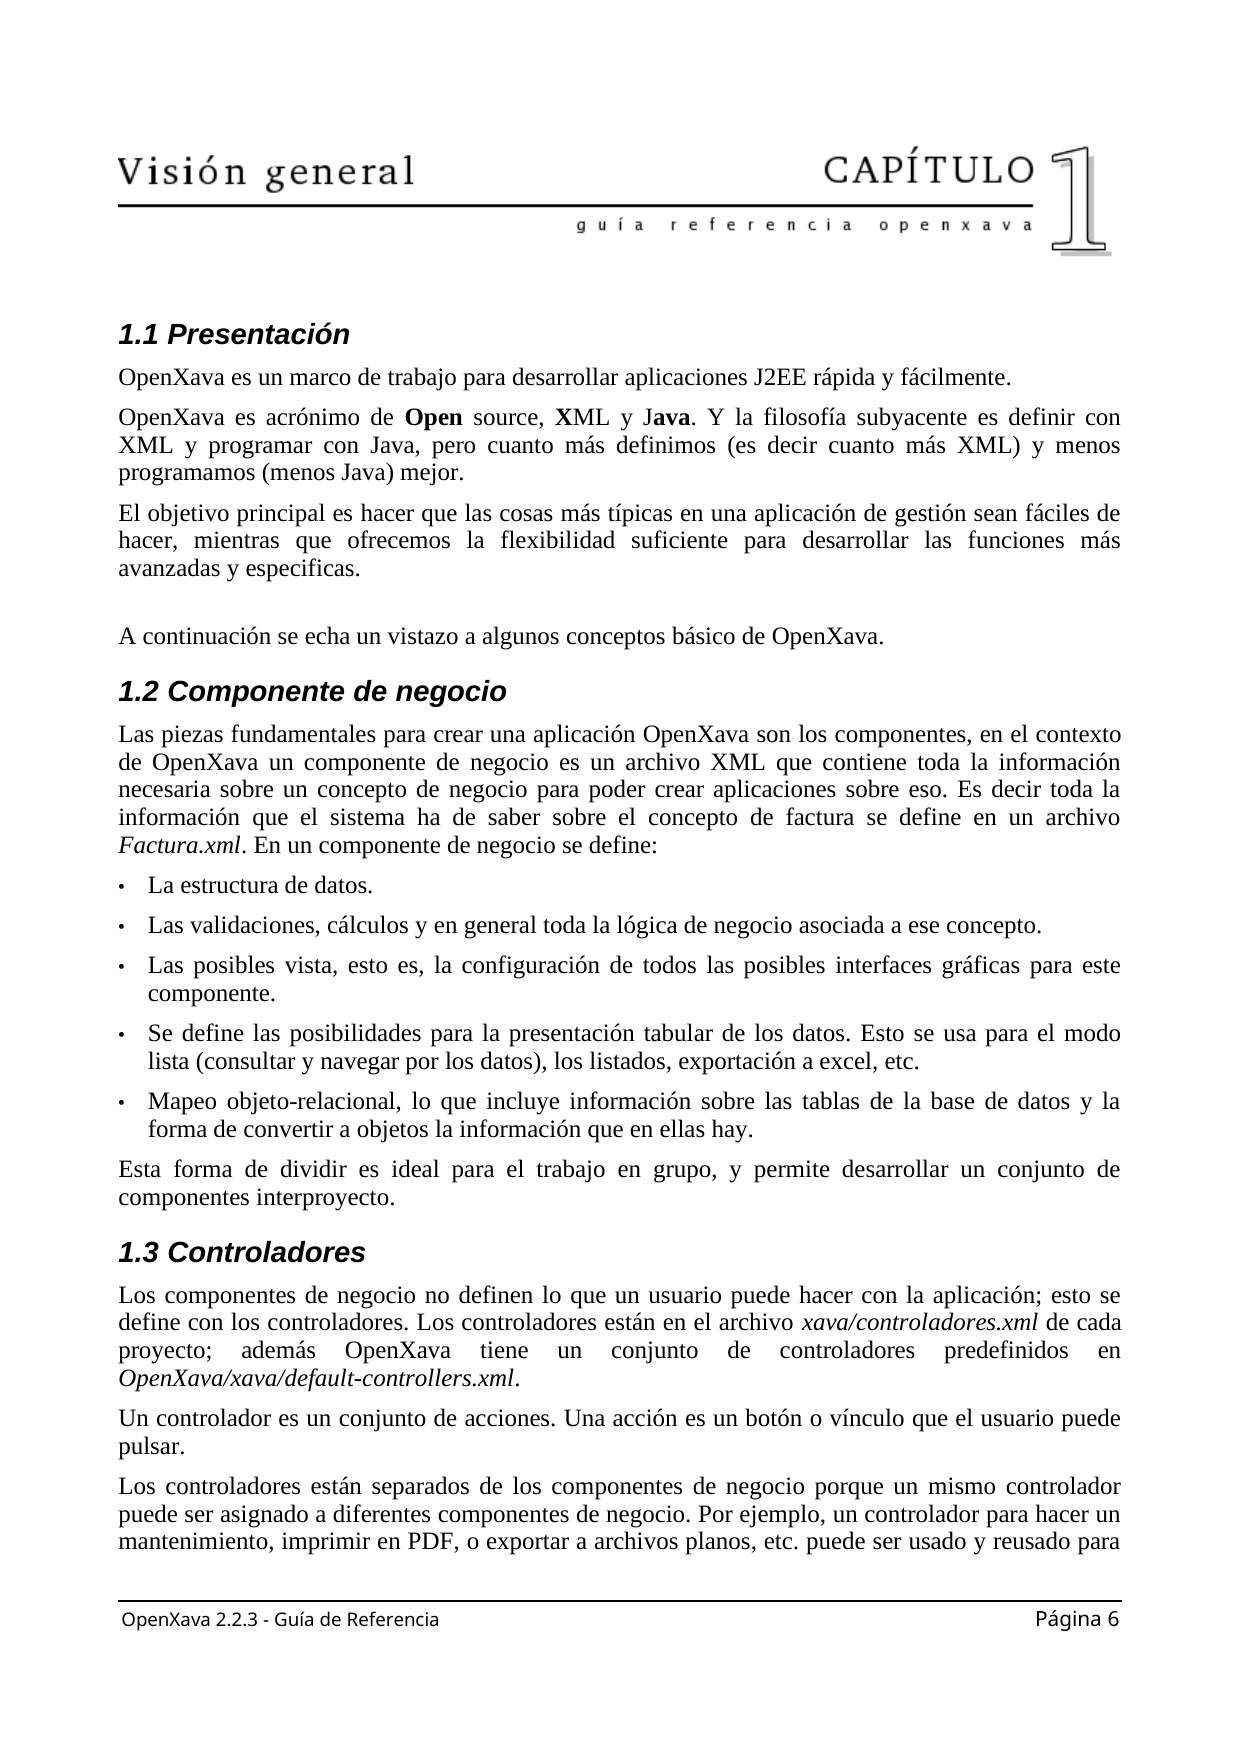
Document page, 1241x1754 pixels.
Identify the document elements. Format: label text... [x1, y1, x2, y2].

text OpenXava es acrónimo de Open source, XML y Java. Y la filosofía subyacente es definir con XML y programar con Java, pero cuanto más definimos (es decir cuanto más XML) y menos programamos (menos Java) mejor. [118, 403, 1122, 486]
text Los componentes de negocio no definen lo que un usuario puede hacer con la aplicación; esto se define con los controladores. Los controladores están en el archivo xava/controladores.xml de cada proyecto; además OpenXava tiene un conjunto de controladores predefinidos en OpenXava/xava/default-controllers.xml. [118, 1281, 1122, 1392]
subtitle Visión general [118, 288, 1122, 293]
text A continuación se echa un vistazo a algunos conceptos básico de OpenXava. [118, 622, 1122, 650]
subtitle Componente de negocio [118, 675, 1122, 707]
text OpenXava es un marco de trabajo para desarrollar aplicaciones J2EE rápida y fácilmente. [118, 363, 1122, 391]
text El objetivo principal es hacer que las cosas más típicas en una aplicación de gestión sean fáciles de hacer, mientras que ofrecemos la flexibilidad suficiente para desarrollar las funciones más avanzadas y especificas. [118, 499, 1122, 582]
subtitle Presentación [118, 318, 1122, 350]
text Los controladores están separados de los componentes de negocio porque un mismo controlador puede ser asignado a diferentes componentes de negocio. Por ejemplo, un controlador para hacer un mantenimiento, imprimir en PDF, o exportar a archivos planos, etc. puede ser usado y reusado para [118, 1472, 1122, 1555]
text Un controlador es un conjunto de acciones. Una acción es un botón o vínculo que el usuario puede pulsar. [118, 1404, 1122, 1459]
text Esta forma de dividir es ideal para el trabajo en grupo, y permite desarrollar un conjunto de componentes interproyecto. [118, 1155, 1122, 1211]
list Las posibles vista, esto es, la configuración de todos las posibles interfaces gráficas para este componente. [118, 951, 1122, 1007]
subtitle Controladores [118, 1236, 1122, 1268]
list La estructura de datos. [118, 871, 1122, 899]
list Se define las posibilidades para la presentación tabular de los datos. Esto se usa para el modo lista (consultar y navegar por los datos), los listados, exportación a excel, etc. [118, 1019, 1122, 1075]
list Las validaciones, cálculos y en general toda la lógica de negocio asociada a ese concepto. [118, 911, 1122, 939]
list Mapeo objeto-relacional, lo que incluye información sobre las tablas de la base de datos y la forma de convertir a objetos la información que en ellas hay. [118, 1087, 1122, 1143]
picture [118, 118, 1122, 288]
text Las piezas fundamentales para crear una aplicación OpenXava son los componentes, en el contexto de OpenXava un componente de negocio es un archivo XML que contiene toda la información necesaria sobre un concepto de negocio para poder crear aplicaciones sobre eso. Es decir toda la información que el sistema ha de saber sobre el concepto de factura se define en un archivo Factura.xml. En un componente de negocio se define: [118, 720, 1122, 858]
